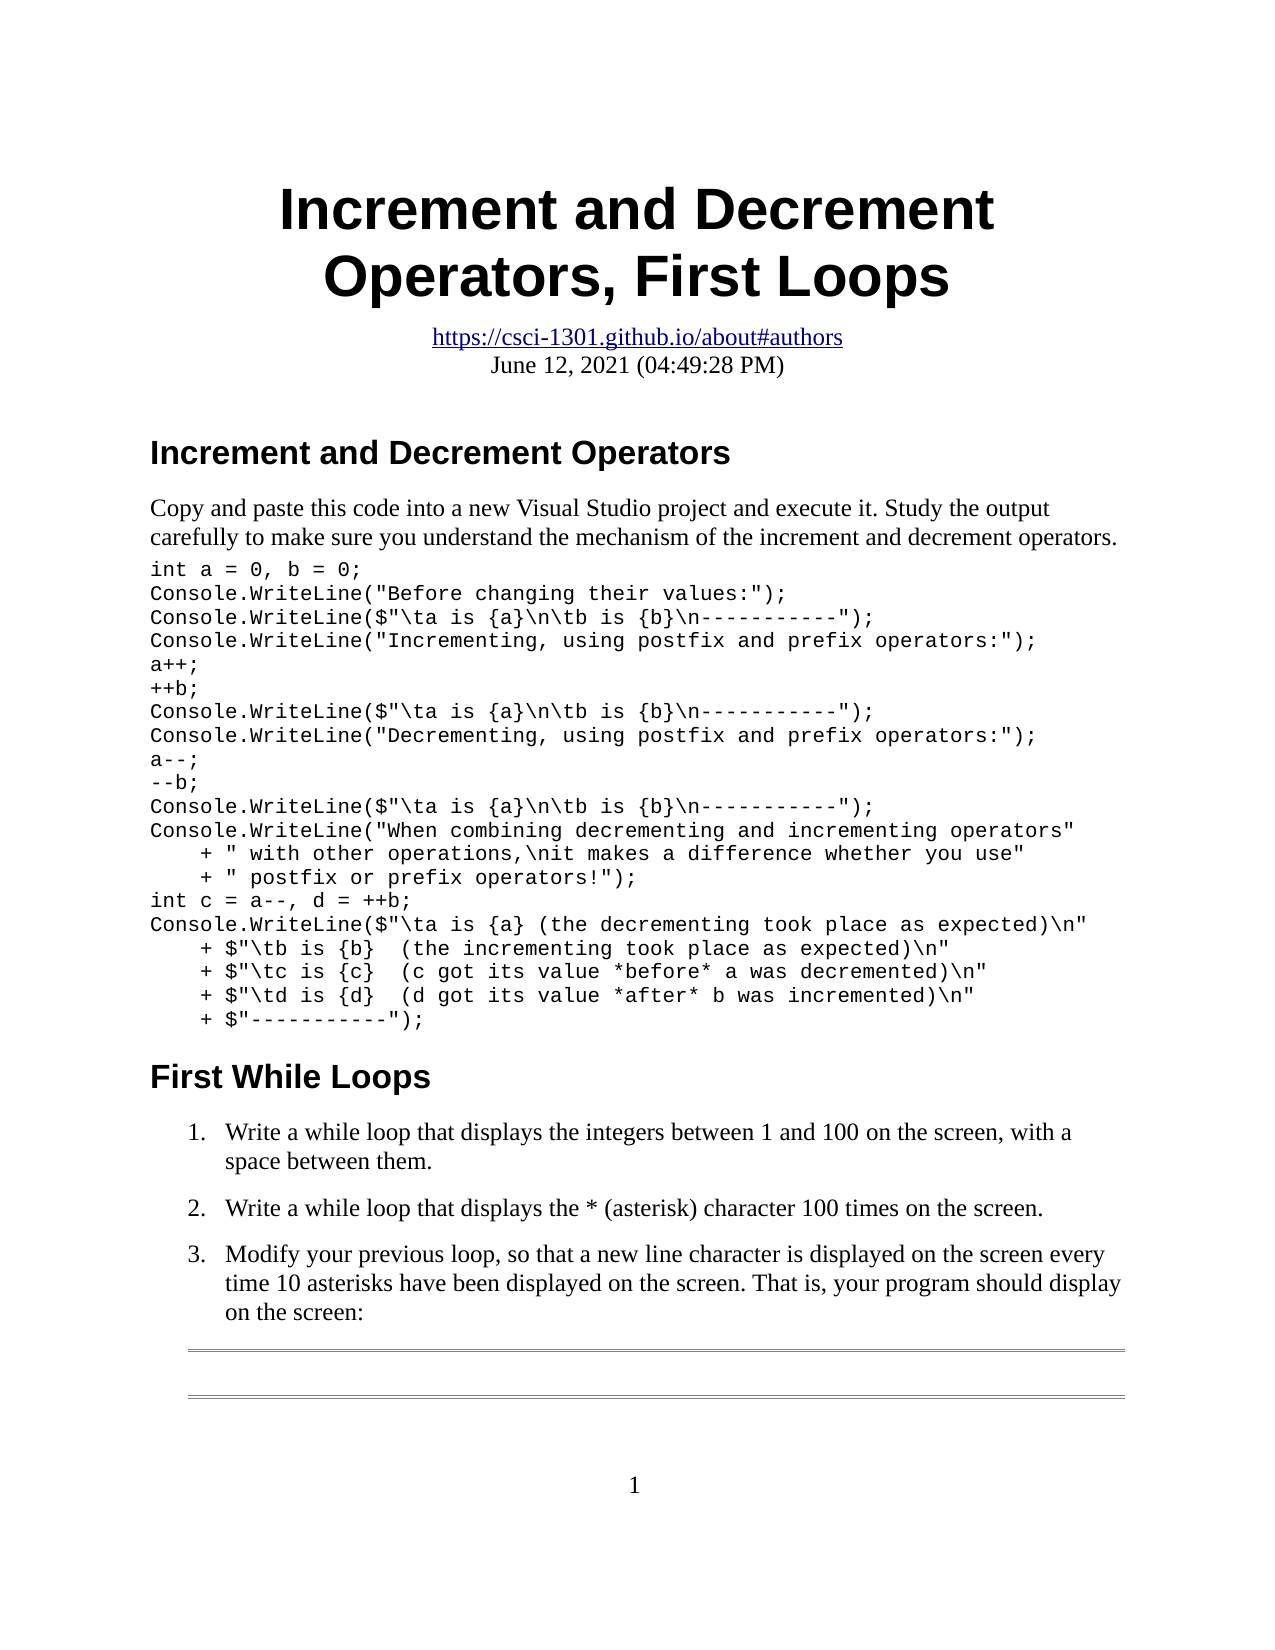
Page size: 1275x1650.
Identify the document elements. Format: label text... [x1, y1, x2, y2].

text int c = a--, d = ++b; [150, 891, 1125, 914]
list Write a while loop that displays the integers between and on the screen, with a space between them. [187, 1117, 1125, 1175]
text + " with other operations,\nit makes a difference whether you use" [150, 843, 1125, 867]
text + $"\td is {d} (d got its value *after* b was incremented)\n" [150, 985, 1125, 1009]
title Increment and Decrement Operators, First Loops [150, 175, 1125, 309]
text Console.WriteLine($"\ta is {a}\n\tb is {b}\n-----------"); [150, 607, 1125, 630]
text a--; [150, 749, 1125, 772]
text June 12, 2021 (04:49:28 PM) [150, 350, 1125, 379]
text + " postfix or prefix operators!"); [150, 867, 1125, 891]
text ++b; [150, 678, 1125, 701]
text Copy and paste this code into a new Visual Studio project and execute it. Study the output carefully to make sure you understand the mechanism of the increment and decrement operators. [150, 493, 1125, 551]
text Console.WriteLine("Decrementing, using postfix and prefix operators:"); [150, 725, 1125, 749]
text Console.WriteLine("Incrementing, using postfix and prefix operators:"); [150, 630, 1125, 654]
text a++; [150, 654, 1125, 678]
text Console.WriteLine($"\ta is {a} (the decrementing took place as expected)\n" [150, 914, 1125, 938]
subtitle First While Loops [150, 1057, 1125, 1096]
text https://csci-1301.github.io/about#authors [150, 322, 1125, 350]
subtitle Increment and Decrement Operators [150, 433, 1125, 472]
text Console.WriteLine($"\ta is {a}\n\tb is {b}\n-----------"); [150, 701, 1125, 725]
text Console.WriteLine("Before changing their values:"); [150, 583, 1125, 607]
text int a = 0, b = 0; [150, 559, 1125, 583]
text + $"\tb is {b} (the incrementing took place as expected)\n" [150, 938, 1125, 961]
text + $"-----------"); [150, 1009, 1125, 1032]
text Console.WriteLine($"\ta is {a}\n\tb is {b}\n-----------"); [150, 796, 1125, 819]
text --b; [150, 772, 1125, 796]
text Console.WriteLine("When combining decrementing and incrementing operators" [150, 819, 1125, 843]
list Modify your previous loop, so that a new line character is displayed on the screen every time 10 asterisks have been displayed on the screen. That is, your program should display on the screen: [187, 1239, 1125, 1326]
list Write a while loop that displays the * (asterisk) character 100 times on the screen. [187, 1193, 1125, 1222]
text + $"\tc is {c} (c got its value *before* a was decremented)\n" [150, 961, 1125, 985]
